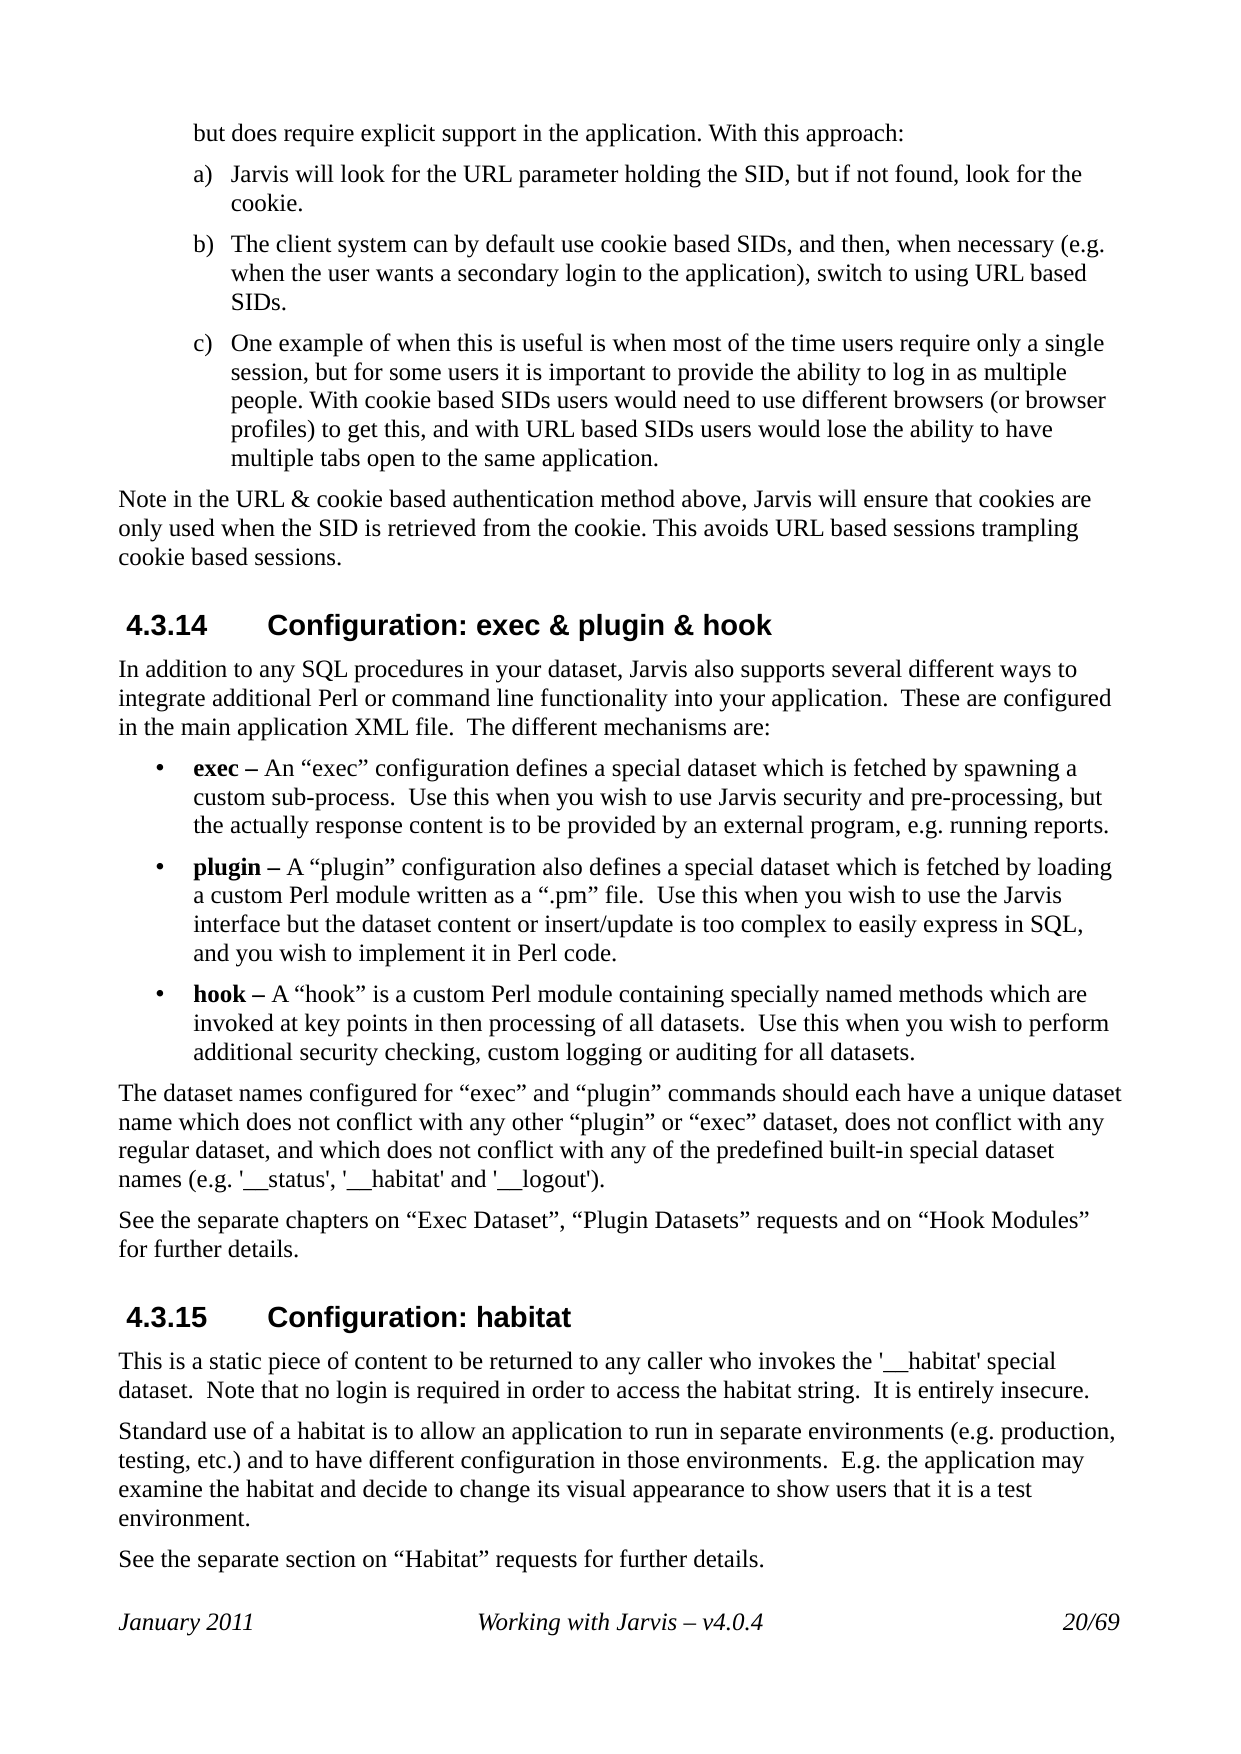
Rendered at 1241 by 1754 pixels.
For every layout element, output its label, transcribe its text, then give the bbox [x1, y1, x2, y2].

text See the separate chapters on “Exec Dataset”, “Plugin Datasets” requests and on “Hook Modules” for further details. [118, 1205, 1122, 1263]
list exec – An “exec” configuration defines a special dataset which is fetched by spawning a custom sub-process. Use this when you wish to use Jarvis security and pre-processing, but the actually response content is to be provided by an external program, e.g. running reports. [156, 753, 1122, 839]
list Jarvis will look for the URL parameter holding the SID, but if not found, look for the cookie. [193, 159, 1122, 217]
list The client system can by default use cookie based SIDs, and then, when necessary (e.g. when the user wants a secondary login to the application), switch to using URL based SIDs. [193, 229, 1122, 316]
list One example of when this is useful is when most of the time users require only a single session, but for some users it is important to provide the ability to log in as multiple people. With cookie based SIDs users would need to use different browsers (or browser profiles) to get this, and with URL based SIDs users would lose the ability to have multiple tabs open to the same application. [193, 328, 1122, 472]
text This is a static piece of content to be returned to any caller who invokes the '__habitat' special dataset. Note that no login is required in order to access the habitat string. It is entirely insecure. [118, 1346, 1122, 1404]
subtitle Configuration: exec & plugin & hook [118, 608, 1122, 642]
list hook – A “hook” is a custom Perl module containing specially named methods which are invoked at key points in then processing of all datasets. Use this when you wish to perform additional security checking, custom logging or auditing for all datasets. [156, 979, 1122, 1065]
text In addition to any SQL procedures in your dataset, Jarvis also supports several different ways to integrate additional Perl or command line functionality into your application. These are configured in the main application XML file. The different mechanisms are: [118, 654, 1122, 740]
text Standard use of a habitat is to allow an application to run in separate environments (e.g. production, testing, etc.) and to have different configuration in those environments. E.g. the application may examine the habitat and decide to change its visual appearance to show users that it is a test environment. [118, 1416, 1122, 1531]
text The dataset names configured for “exec” and “plugin” commands should each have a unique dataset name which does not conflict with any other “plugin” or “exec” dataset, does not conflict with any regular dataset, and which does not conflict with any of the predefined built-in special dataset names (e.g. '__status', '__habitat' and '__logout'). [118, 1078, 1122, 1193]
list but does require explicit support in the application. With this approach: [156, 118, 1122, 147]
list plugin – A “plugin” configuration also defines a special dataset which is fetched by loading a custom Perl module written as a “.pm” file. Use this when you wish to use the Jarvis interface but the dataset content or insert/update is too complex to easily express in SQL, and you wish to implement it in Perl code. [156, 852, 1122, 967]
text See the separate section on “Habitat” requests for further details. [118, 1544, 1122, 1573]
text Note in the URL & cookie based authentication method above, Jarvis will ensure that cookies are only used when the SID is retrieved from the cookie. This avoids URL based sessions trampling cookie based sessions. [118, 484, 1122, 571]
subtitle Configuration: habitat [118, 1300, 1122, 1334]
